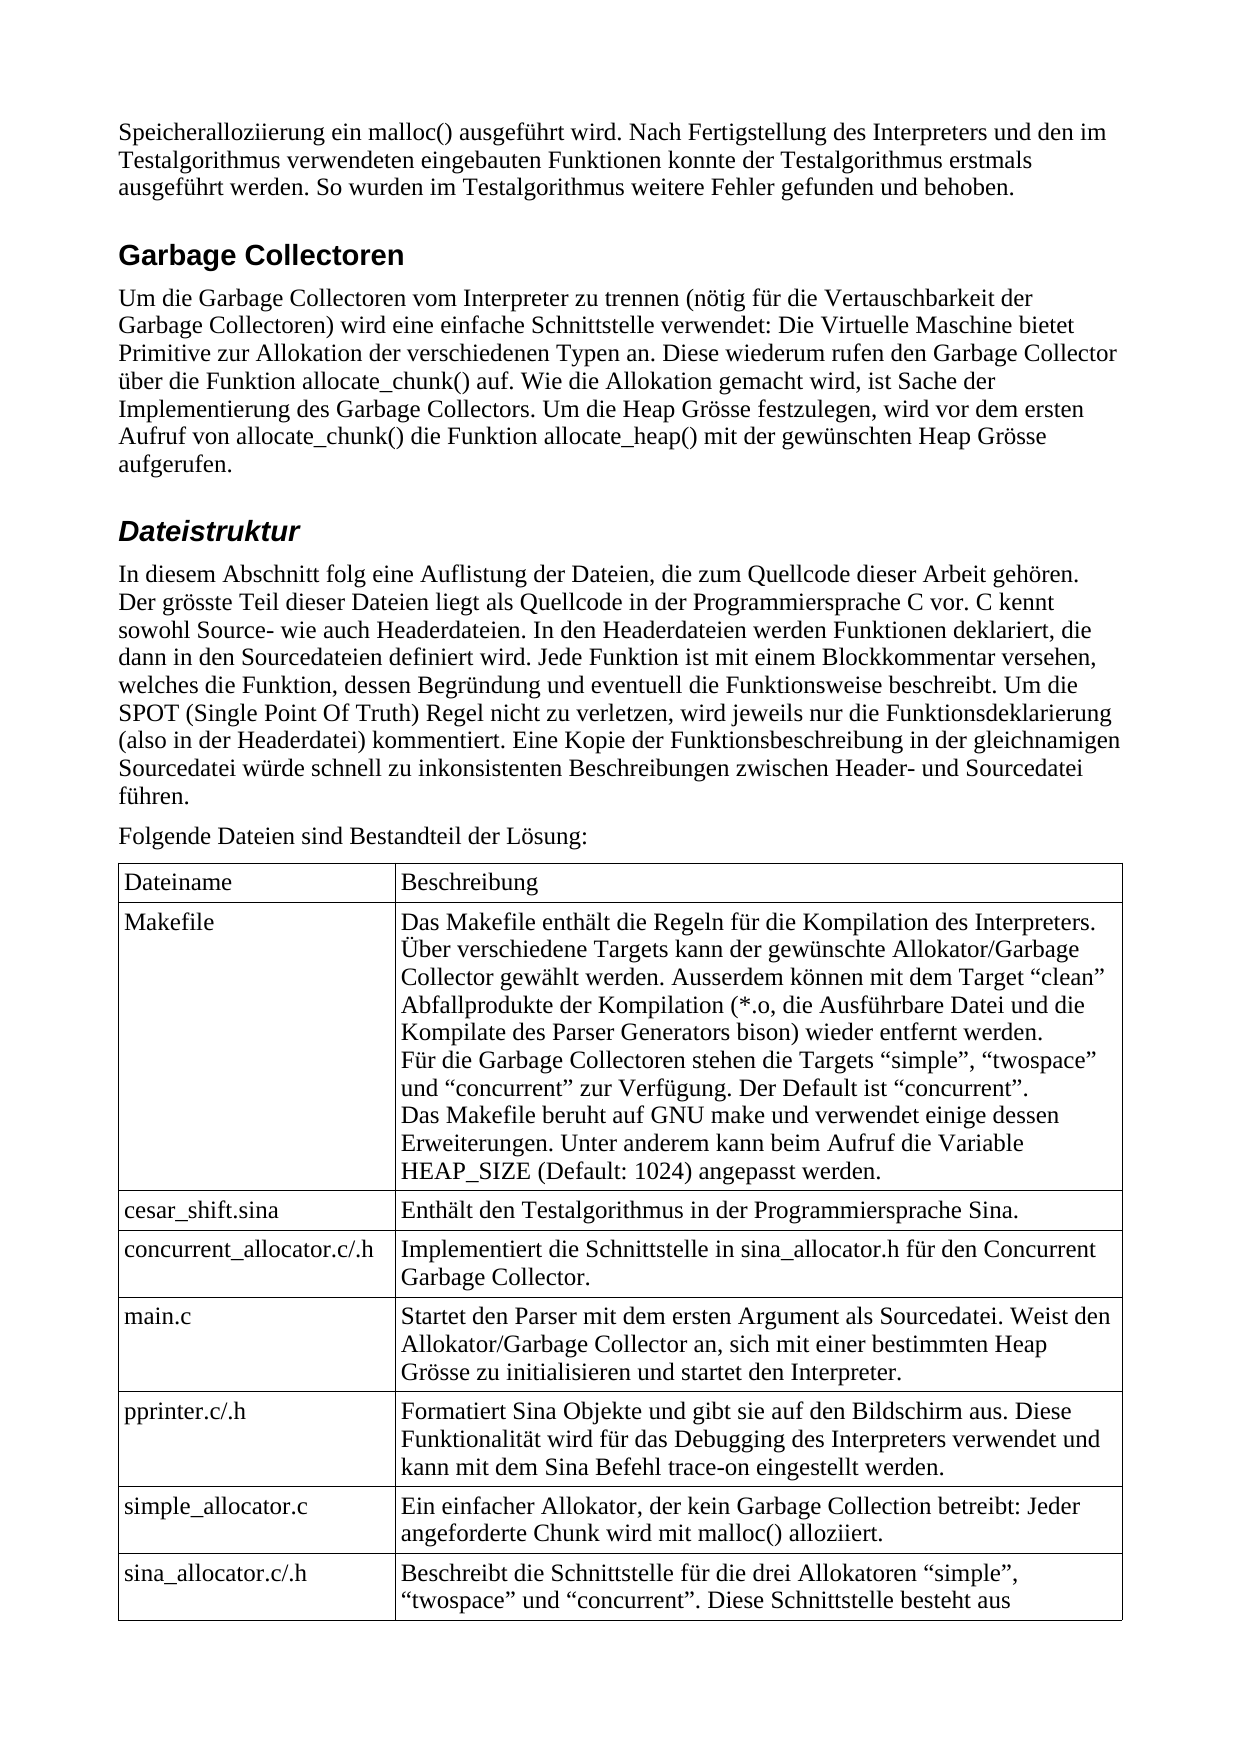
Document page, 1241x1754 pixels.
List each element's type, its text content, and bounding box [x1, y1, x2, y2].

table_cell Implementiert die Schnittstelle in sina_allocator.h für den Concurrent Garbage Collector. [396, 1231, 1122, 1297]
table_header Dateiname [119, 864, 395, 902]
text Um die Garbage Collectoren vom Interpreter zu trennen (nötig für die Vertauschbarkeit der Garbage Collectoren) wird eine einfache Schnittstelle verwendet: Die Virtuelle Maschine bietet Primitive zur Allokation der verschiedenen Typen an. Diese wiederum rufen den Garbage Collector über die Funktion allocate_chunk() auf. Wie die Allokation gemacht wird, ist Sache der Implementierung des Garbage Collectors. Um die Heap Grösse festzulegen, wird vor dem ersten Aufruf von allocate_chunk() die Funktion allocate_heap() mit der gewünschten Heap Grösse aufgerufen. [118, 284, 1122, 478]
table_cell main.c [119, 1298, 395, 1391]
subtitle Dateistruktur [118, 515, 1122, 548]
table_cell Makefile [119, 903, 395, 1190]
table_cell Das Makefile enthält die Regeln für die Kompilation des Interpreters. Über verschiedene Targets kann der gewünschte Allokator/Garbage Collector gewählt werden. Ausserdem können mit dem Target “clean” Abfallprodukte der Kompilation (*.o, die Ausführbare Datei und die Kompilate des Parser Generators bison) wieder entfernt werden. Für die Garbage Collectoren stehen die Targets “simple”, “twospace” und “concurrent” zur Verfügung. Der Default ist “concurrent”. Das Makefile beruht auf GNU make und verwendet einige dessen Erweiterungen. Unter anderem kann beim Aufruf die Variable HEAP_SIZE (Default: 1024) angepasst werden. [396, 903, 1122, 1190]
table_cell sina_allocator.c/.h [119, 1554, 395, 1620]
table_cell Beschreibt die Schnittstelle für die drei Allokatoren “simple”, “twospace” und “concurrent”. Diese Schnittstelle besteht aus [396, 1554, 1122, 1620]
table_cell Ein einfacher Allokator, der kein Garbage Collection betreibt: Jeder angeforderte Chunk wird mit malloc() alloziiert. [396, 1487, 1122, 1553]
table_cell concurrent_allocator.c/.h [119, 1231, 395, 1297]
text In diesem Abschnitt folg eine Auflistung der Dateien, die zum Quellcode dieser Arbeit gehören. Der grösste Teil dieser Dateien liegt als Quellcode in der Programmiersprache C vor. C kennt sowohl Source- wie auch Headerdateien. In den Headerdateien werden Funktionen deklariert, die dann in den Sourcedateien definiert wird. Jede Funktion ist mit einem Blockkommentar versehen, welches die Funktion, dessen Begründung und eventuell die Funktionsweise beschreibt. Um die SPOT (Single Point Of Truth) Regel nicht zu verletzen, wird jeweils nur die Funktionsdeklarierung (also in der Headerdatei) kommentiert. Eine Kopie der Funktionsbeschreibung in der gleichnamigen Sourcedatei würde schnell zu inkonsistenten Beschreibungen zwischen Header- und Sourcedatei führen. [118, 560, 1122, 810]
table_cell Formatiert Sina Objekte und gibt sie auf den Bildschirm aus. Diese Funktionalität wird für das Debugging des Interpreters verwendet und kann mit dem Sina Befehl trace-on eingestellt werden. [396, 1392, 1122, 1486]
table_cell cesar_shift.sina [119, 1191, 395, 1230]
subtitle Garbage Collectoren [118, 239, 1122, 271]
table_cell pprinter.c/.h [119, 1392, 395, 1486]
table_cell Startet den Parser mit dem ersten Argument als Sourcedatei. Weist den Allokator/Garbage Collector an, sich mit einer bestimmten Heap Grösse zu initialisieren und startet den Interpreter. [396, 1298, 1122, 1391]
text Folgende Dateien sind Bestandteil der Lösung: [118, 822, 1122, 850]
table_cell simple_allocator.c [119, 1487, 395, 1553]
text Speicheralloziierung ein malloc() ausgeführt wird. Nach Fertigstellung des Interpreters und den im Testalgorithmus verwendeten eingebauten Funktionen konnte der Testalgorithmus erstmals ausgeführt werden. So wurden im Testalgorithmus weitere Fehler gefunden und behoben. [118, 118, 1122, 201]
table_cell Enthält den Testalgorithmus in der Programmiersprache Sina. [396, 1191, 1122, 1230]
table_header Beschreibung [396, 864, 1122, 902]
